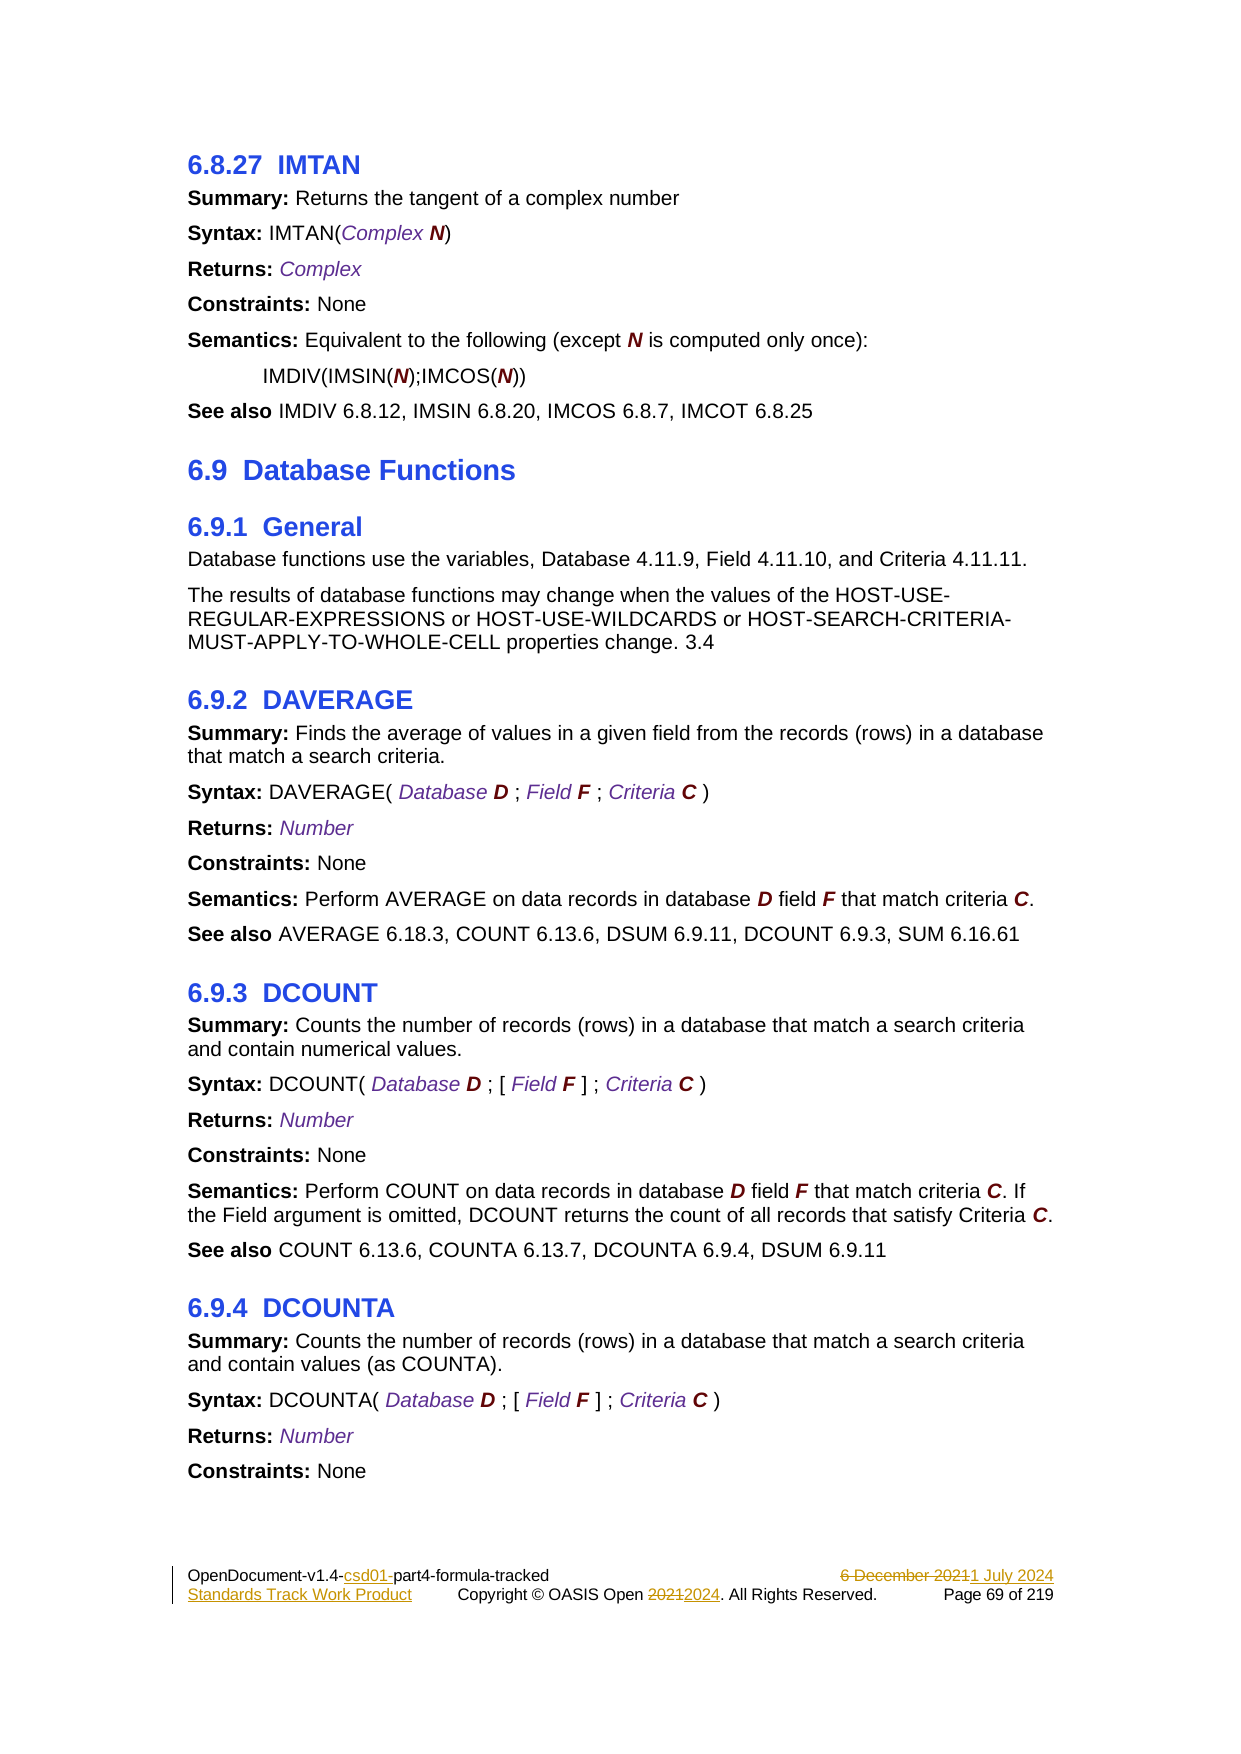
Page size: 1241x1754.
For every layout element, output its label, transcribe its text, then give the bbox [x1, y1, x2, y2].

text See also IMDIV 6.8.12, IMSIN 6.8.20, IMCOS 6.8.7, IMCOT 6.8.25 [187, 400, 1053, 423]
text Syntax: IMTAN(Complex N) [187, 222, 1053, 245]
text Constraints: None [187, 852, 1053, 875]
text Semantics: Equivalent to the following (except N is computed only once): [187, 328, 1053, 352]
subtitle DCOUNT [187, 977, 1053, 1007]
text Returns: Number [187, 1424, 1053, 1448]
text Semantics: Perform AVERAGE on data records in database D field F that match criteria C. [187, 887, 1053, 911]
subtitle DCOUNTA [187, 1293, 1053, 1323]
text The results of database functions may change when the values of the HOST-USE-REGULAR-EXPRESSIONS or HOST-USE-WILDCARDS or HOST-SEARCH-CRITERIA-MUST-APPLY-TO-WHOLE-CELL properties change. 3.4 [187, 583, 1053, 654]
text Constraints: None [187, 1460, 1053, 1483]
text See also AVERAGE 6.18.3, COUNT 6.13.6, DSUM 6.9.11, DCOUNT 6.9.3, SUM 6.16.61 [187, 923, 1053, 946]
subtitle General [187, 512, 1053, 542]
subtitle IMTAN [187, 150, 1053, 180]
text Summary: Finds the average of values in a given field from the records (rows) in a database that match a search criteria. [187, 721, 1053, 768]
text Syntax: DAVERAGE( Database D ; Field F ; Criteria C ) [187, 780, 1053, 804]
subtitle DAVERAGE [187, 685, 1053, 715]
text Constraints: None [187, 1144, 1053, 1167]
text IMDIV(IMSIN(N);IMCOS(N)) [187, 364, 1053, 388]
text Summary: Counts the number of records (rows) in a database that match a search criteria and contain numerical values. [187, 1013, 1053, 1061]
text Syntax: DCOUNTA( Database D ; [ Field F ] ; Criteria C ) [187, 1388, 1053, 1412]
text Summary: Counts the number of records (rows) in a database that match a search criteria and contain values (as COUNTA). [187, 1329, 1053, 1376]
text Database functions use the variables, Database 4.11.9, Field 4.11.10, and Criteria 4.11.11. [187, 548, 1053, 571]
text See also COUNT 6.13.6, COUNTA 6.13.7, DCOUNTA 6.9.4, DSUM 6.9.11 [187, 1239, 1053, 1262]
text Summary: Returns the tangent of a complex number [187, 186, 1053, 209]
text Returns: Number [187, 1108, 1053, 1132]
text Constraints: None [187, 293, 1053, 316]
text Syntax: DCOUNT( Database D ; [ Field F ] ; Criteria C ) [187, 1073, 1053, 1096]
text Returns: Number [187, 816, 1053, 839]
text Semantics: Perform COUNT on data records in database D field F that match criteria C. If the Field argument is omitted, DCOUNT returns the count of all records that satisfy Criteria C. [187, 1179, 1053, 1227]
text Returns: Complex [187, 257, 1053, 281]
subtitle Database Functions [187, 454, 1053, 487]
